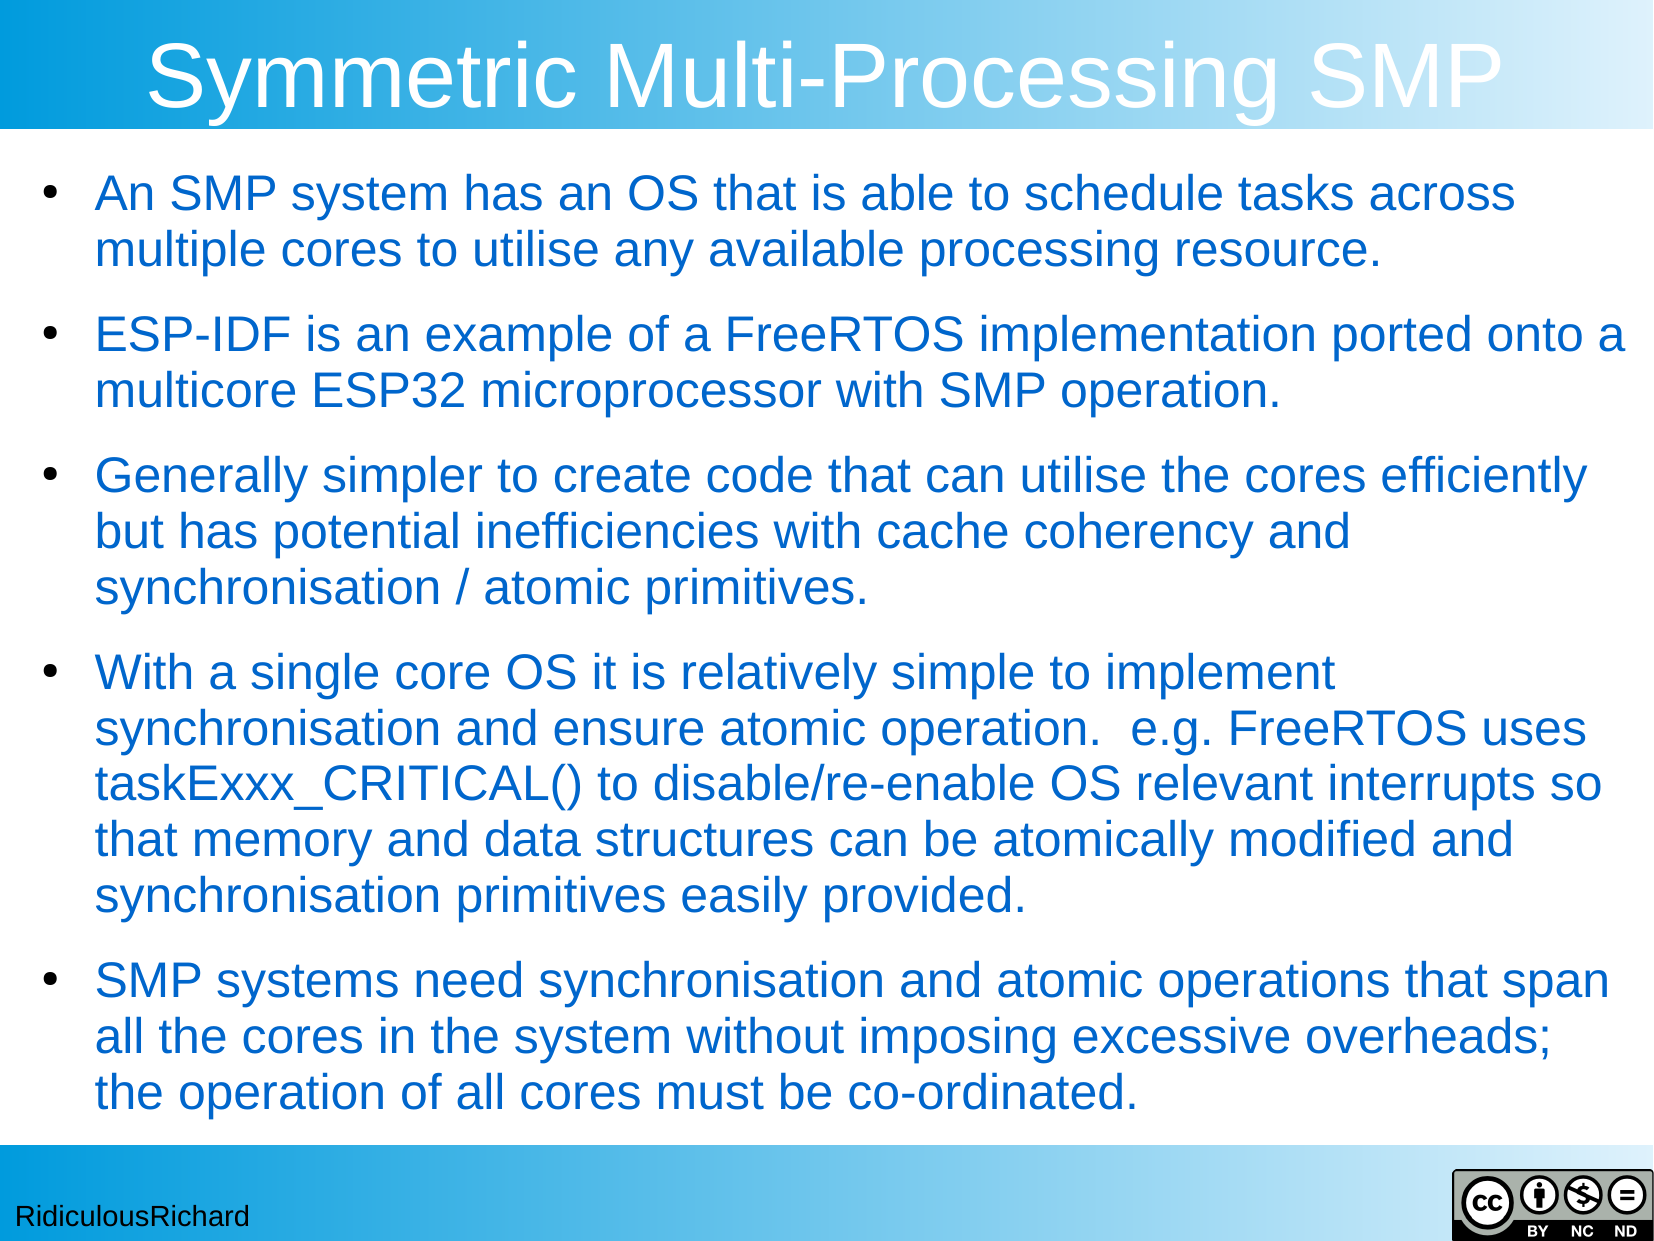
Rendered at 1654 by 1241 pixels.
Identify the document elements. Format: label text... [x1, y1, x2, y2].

picture [1452, 1169, 1654, 1241]
list An SMP system has an OS that is able to schedule tasks across multiple cores to utilise any available processing resource. ESP-IDF is an example of a FreeRTOS implementation ported onto a multicore ESP32 microprocessor with SMP operation. Generally simpler to create code that can utilise the cores efficiently but has potential inefficiencies with cache coherency and synchronisation / atomic primitives. With a single core OS it is relatively simple to implement synchronisation and ensure atomic operation. e.g. FreeRTOS uses taskExxx_CRITICAL() to disable/re-enable OS relevant interrupts so that memory and data structures can be atomically modified and synchronisation primitives easily provided. SMP systems need synchronisation and atomic operations that span all the cores in the system without imposing excessive overheads; the operation of all cores must be co-ordinated. [23, 165, 1630, 1123]
title Symmetric Multi-Processing SMP [82, 23, 1571, 129]
